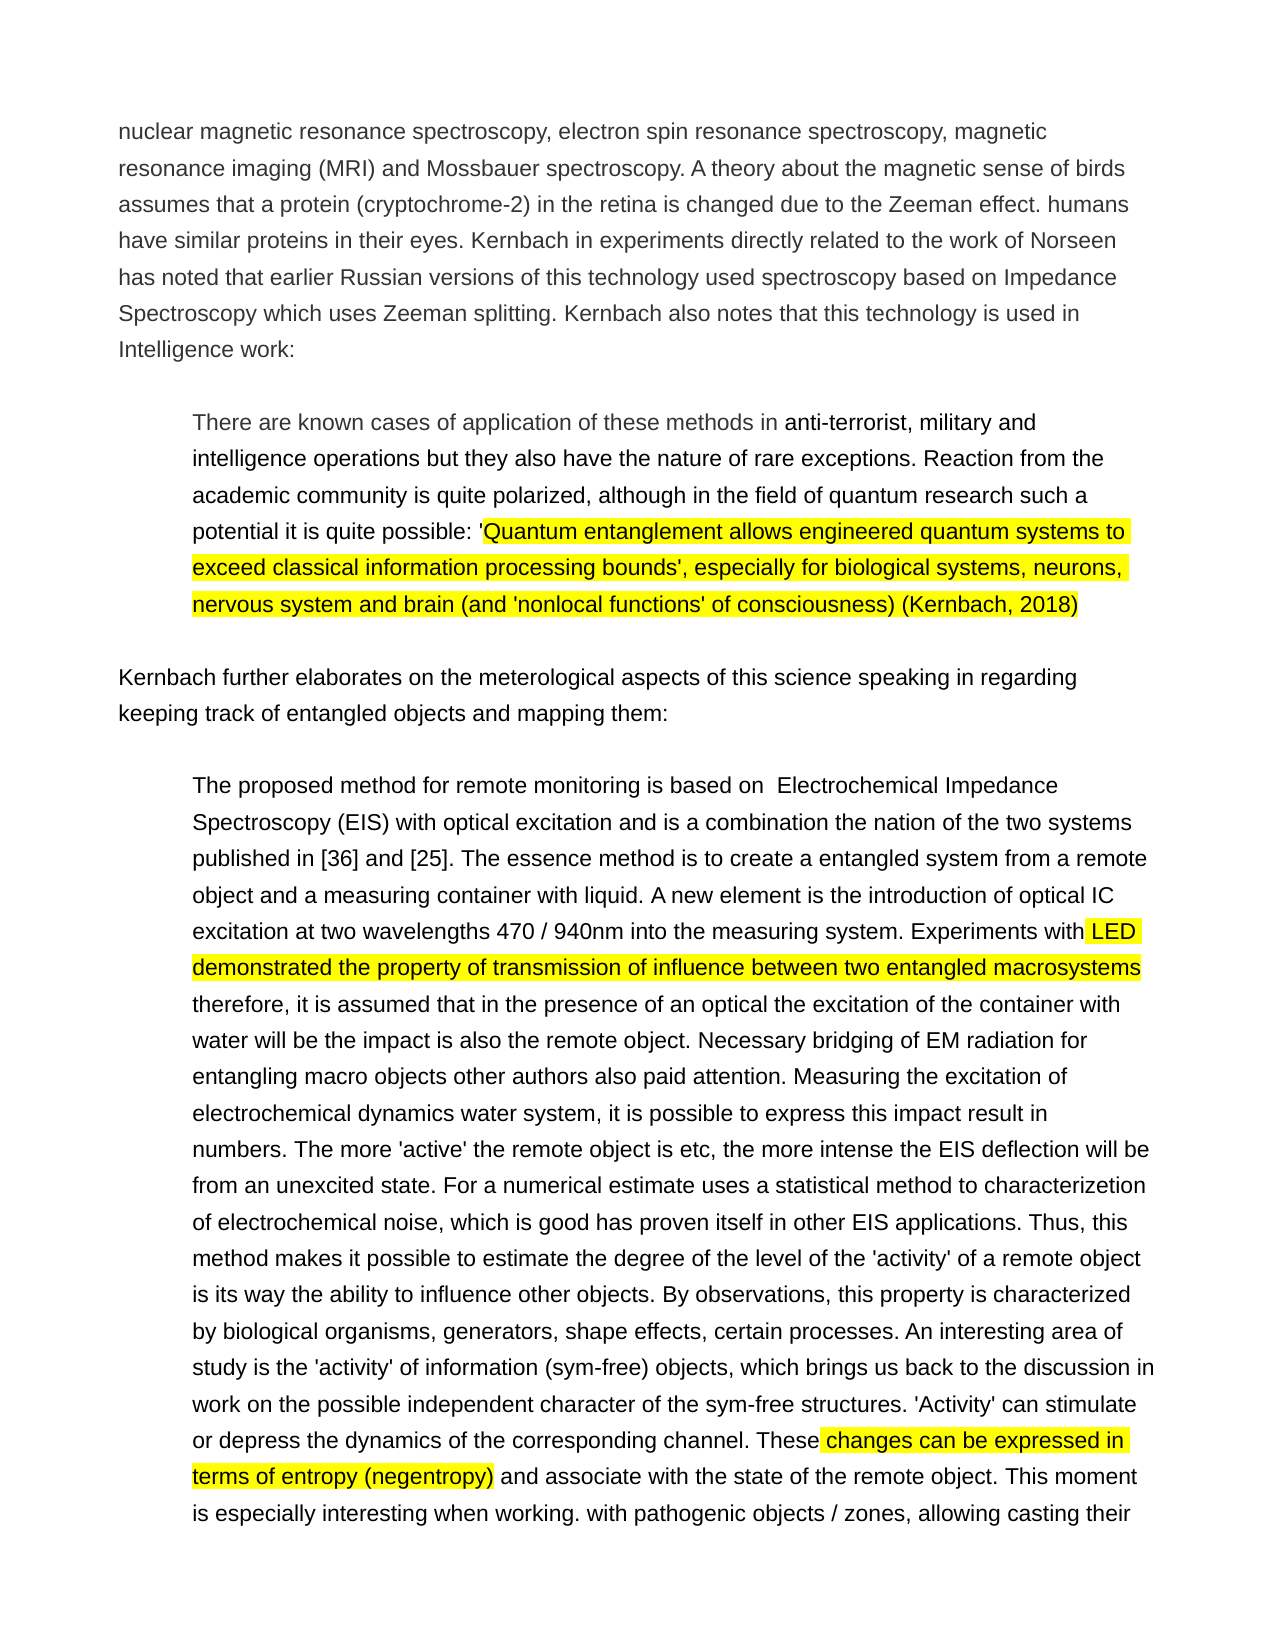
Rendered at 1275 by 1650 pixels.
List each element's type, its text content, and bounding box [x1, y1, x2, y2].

text nuclear magnetic resonance spectroscopy, electron spin resonance spectroscopy, magnetic resonance imaging (MRI) and Mossbauer spectroscopy. A theory about the magnetic sense of birds assumes that a protein (cryptochrome-2) in the retina is changed due to the Zeeman effect. humans have similar proteins in their eyes. Kernbach in experiments directly related to the work of Norseen has noted that earlier Russian versions of this technology used spectroscopy based on Impedance Spectroscopy which uses Zeeman splitting. Kernbach also notes that this technology is used in Intelligence work: [118, 118, 1157, 363]
text The proposed method for remote monitoring is based on Electrochemical Impedance Spectroscopy (EIS) with optical excitation and is a combination the nation of the two systems published in [36] and [25]. The essence method is to create a entangled system from a remote object and a measuring container with liquid. A new element is the introduction of optical IC excitation at two wavelengths 470 / 940nm into the measuring system. Experiments with LED demonstrated the property of transmission of influence between two entangled macrosystems therefore, it is assumed that in the presence of an optical the excitation of the container with water will be the impact is also the remote object. Necessary bridging of EM radiation for entangling macro objects other authors also paid attention. Measuring the excitation of electrochemical dynamics water system, it is possible to express this impact result in numbers. The more 'active' the remote object is etc, the more intense the EIS deflection will be from an unexcited state. For a numerical estimate uses a statistical method to characterizetion of electrochemical noise, which is good has proven itself in other EIS applications. Thus, this method makes it possible to estimate the degree of the level of the 'activity' of a remote object is its way the ability to influence other objects. By observations, this property is characterized by biological organisms, generators, shape effects, certain processes. An interesting area of study is the 'activity' of information (sym-free) objects, which brings us back to the discussion in work on the possible independent character of the sym-free structures. 'Activity' can stimulate or depress the dynamics of the corresponding channel. These changes can be expressed in terms of entropy (negentropy) and associate with the state of the remote object. This moment is especially interesting when working. with pathogenic objects / zones, allowing casting their [192, 772, 1157, 1526]
text Kernbach further elaborates on the meterological aspects of this science speaking in regarding keeping track of entangled objects and mapping them: [118, 663, 1157, 726]
text There are known cases of application of these methods in anti-terrorist, military and intelligence operations but they also have the nature of rare exceptions. Reaction from the academic community is quite polarized, although in the field of quantum research such a potential it is quite possible: 'Quantum entanglement allows engineered quantum systems to exceed classical information processing bounds', especially for biological systems, neurons, nervous system and brain (and 'nonlocal functions' of consciousness) (Kernbach, 2018) [192, 409, 1157, 617]
